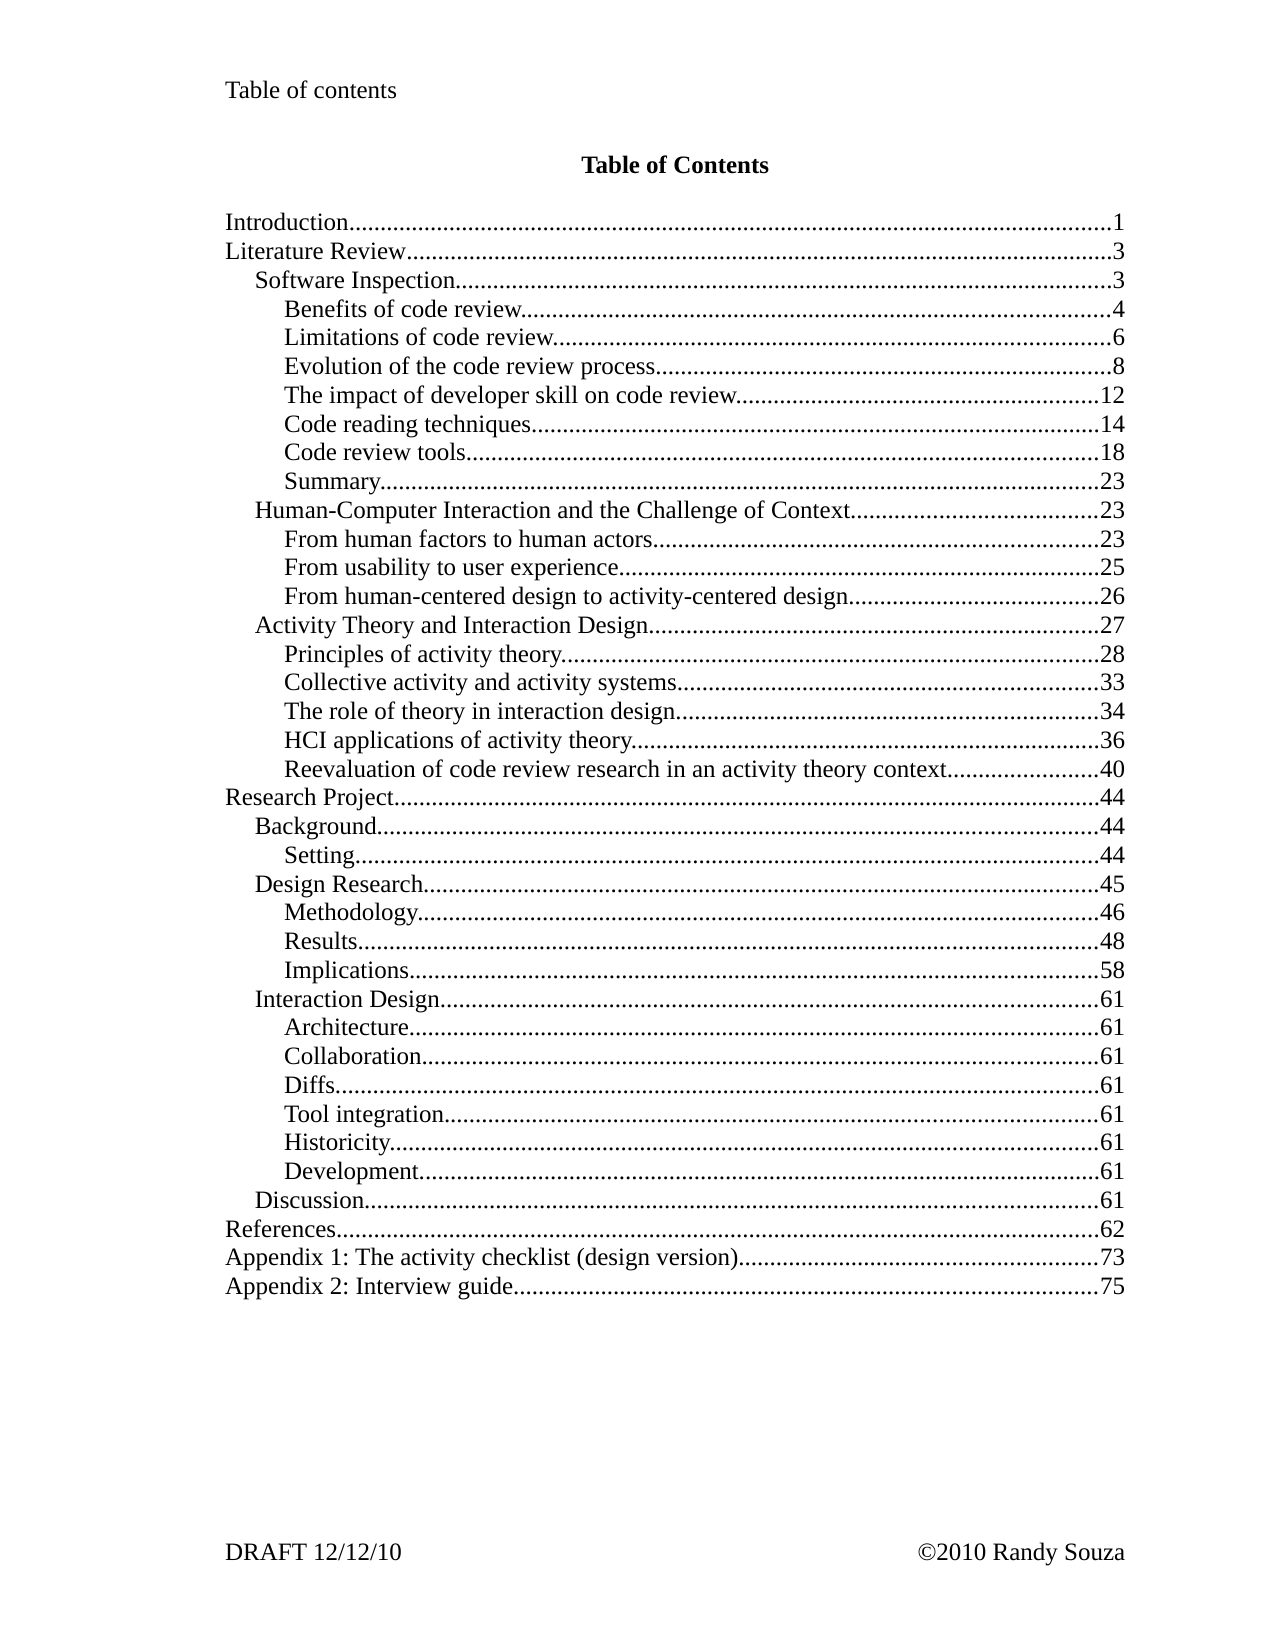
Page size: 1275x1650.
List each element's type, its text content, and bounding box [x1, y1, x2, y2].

text Appendix 2: Interview guide 75 [225, 1271, 1125, 1300]
text Code reading techniques. 14 [284, 409, 1125, 437]
text Interaction Design 61 [254, 984, 1125, 1012]
subtitle Table of Contents [225, 150, 1125, 179]
text Activity Theory and Interaction Design 27 [254, 610, 1125, 639]
text Code review tools. 18 [284, 437, 1125, 466]
text Introduction 1 [225, 207, 1125, 236]
text Implications. 58 [284, 955, 1125, 984]
text Research Project 44 [225, 782, 1125, 811]
text Principles of activity theory. 28 [284, 639, 1125, 667]
text From human-centered design to activity-centered design. 26 [284, 581, 1125, 610]
text Summary. 23 [284, 466, 1125, 495]
text Discussion 61 [254, 1185, 1125, 1214]
text Setting. 44 [284, 840, 1125, 869]
text Human-Computer Interaction and the Challenge of Context 23 [254, 495, 1125, 524]
text Methodology. 46 [284, 897, 1125, 926]
text Results. 48 [284, 926, 1125, 955]
text The role of theory in interaction design. 34 [284, 696, 1125, 725]
text Architecture. 61 [284, 1012, 1125, 1041]
text Development. 61 [284, 1156, 1125, 1185]
text Reevaluation of code review research in an activity theory context. 40 [284, 754, 1125, 782]
text Collaboration. 61 [284, 1041, 1125, 1070]
text Historicity. 61 [284, 1127, 1125, 1156]
text Tool integration. 61 [284, 1099, 1125, 1127]
text From human factors to human actors. 23 [284, 524, 1125, 552]
text Benefits of code review. 4 [284, 294, 1125, 322]
text Background 44 [254, 811, 1125, 840]
text From usability to user experience. 25 [284, 552, 1125, 581]
text References 62 [225, 1214, 1125, 1242]
text Diffs. 61 [284, 1070, 1125, 1099]
text Collective activity and activity systems. 33 [284, 667, 1125, 696]
text Literature Review 3 [225, 236, 1125, 265]
text Evolution of the code review process. 8 [284, 351, 1125, 380]
text Design Research 45 [254, 869, 1125, 897]
text Software Inspection 3 [254, 265, 1125, 294]
text HCI applications of activity theory. 36 [284, 725, 1125, 754]
text Appendix 1: The activity checklist (design version) 73 [225, 1242, 1125, 1271]
text Limitations of code review. 6 [284, 322, 1125, 351]
text The impact of developer skill on code review. 12 [284, 380, 1125, 409]
